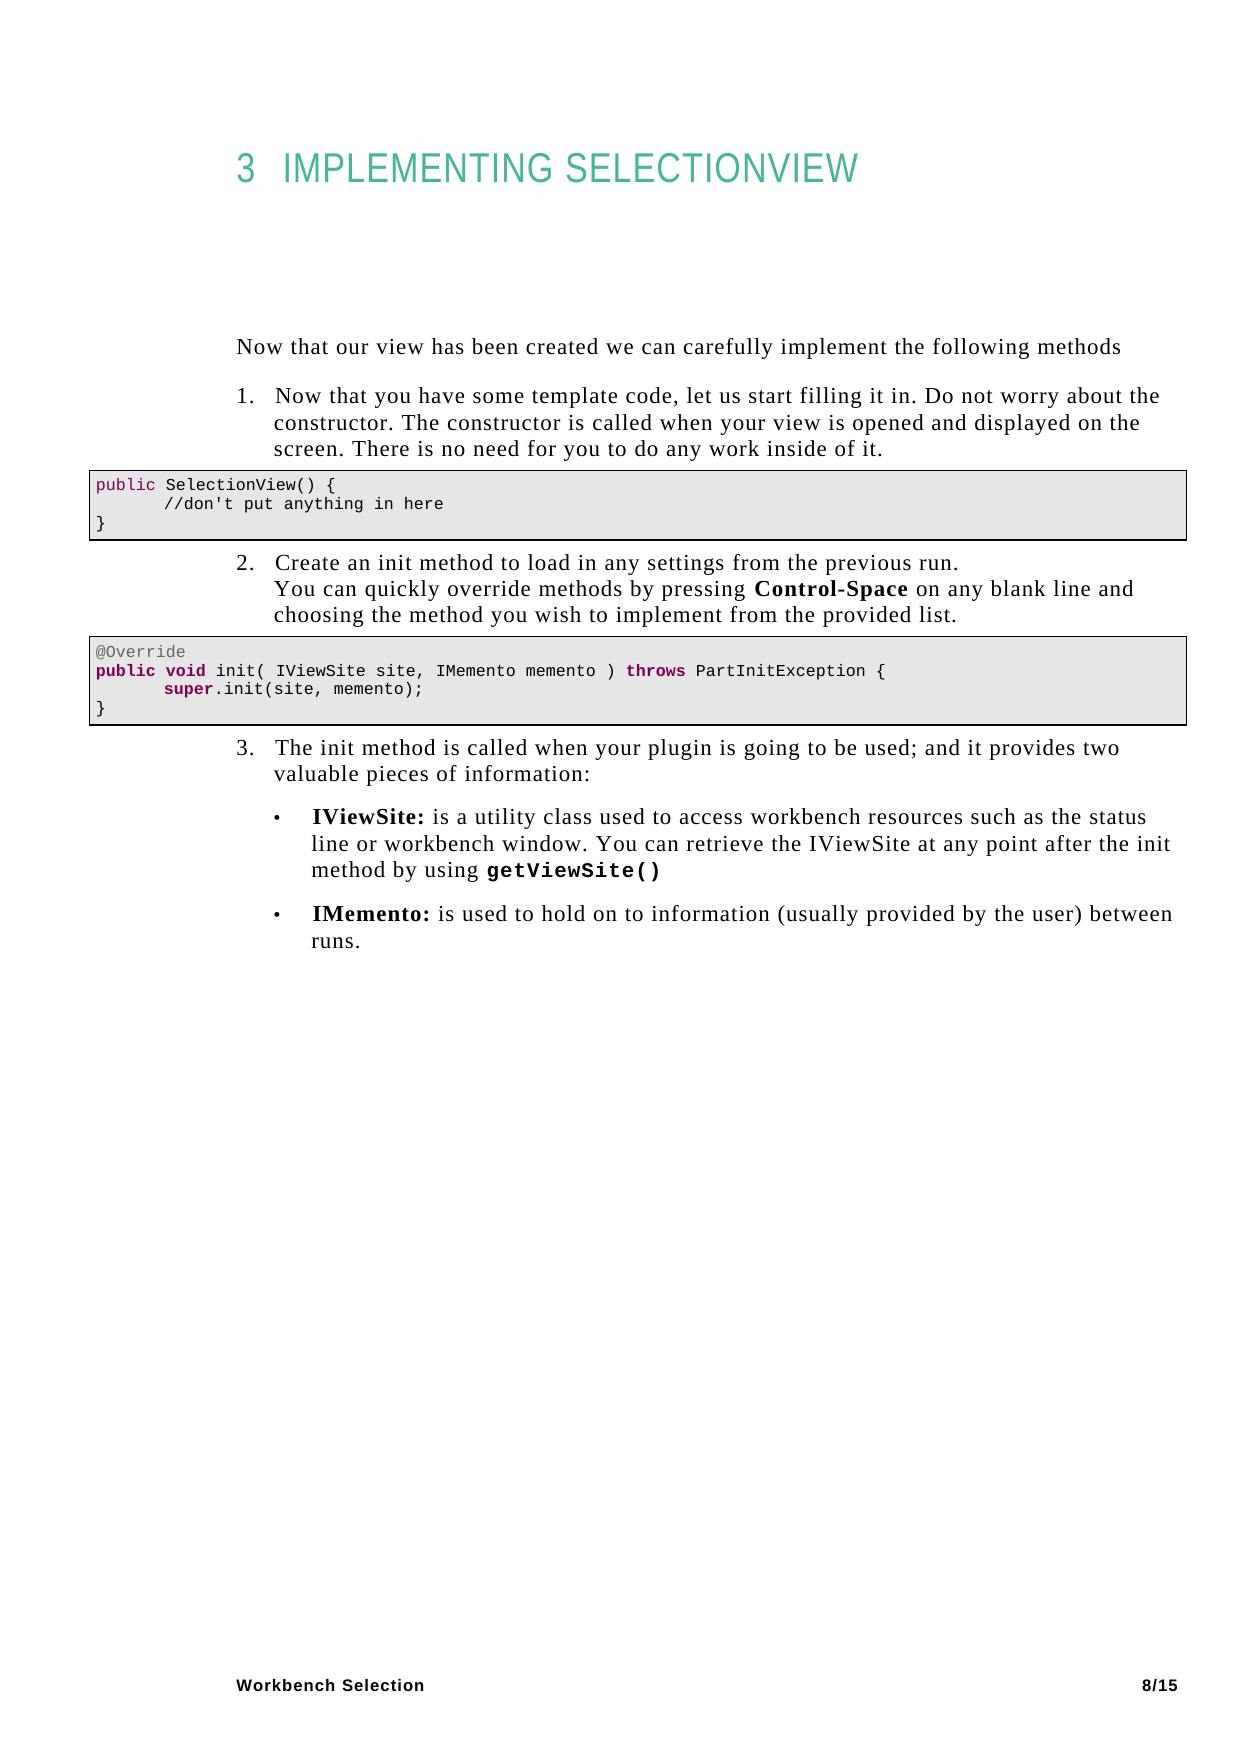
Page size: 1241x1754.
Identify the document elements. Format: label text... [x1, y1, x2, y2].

list The init method is called when your plugin is going to be used; and it provides two valuable pieces of information: [236, 734, 1181, 787]
text @Override [90, 637, 1186, 655]
text super.init(site, memento); [90, 674, 1186, 693]
list IViewSite: is a utility class used to access workbench resources such as the status line or workbench window. You can retrieve the IViewSite at any point after the init method by using getViewSite() [274, 803, 1181, 884]
list Now that you have some template code, let us start filling it in. Do not worry about the constructor. The constructor is called when your view is opened and displayed on the screen. There is no need for you to do any work inside of it. [236, 383, 1181, 462]
text Now that our view has been created we can carefully implement the following methods [236, 322, 1181, 360]
text public SelectionView() { [90, 471, 1186, 489]
text } [90, 508, 1186, 539]
list IMemento: is used to hold on to information (usually provided by the user) between runs. [274, 900, 1181, 953]
text } [90, 693, 1186, 724]
text public void init( IViewSite site, IMemento memento ) throws PartInitException { [90, 655, 1186, 674]
text //don't put anything in here [90, 489, 1186, 508]
subtitle Implementing SelectionView [236, 143, 1181, 191]
list Create an init method to load in any settings from the previous run. You can quickly override methods by pressing Control-Space on any blank line and choosing the method you wish to implement from the provided list. [236, 549, 1181, 628]
